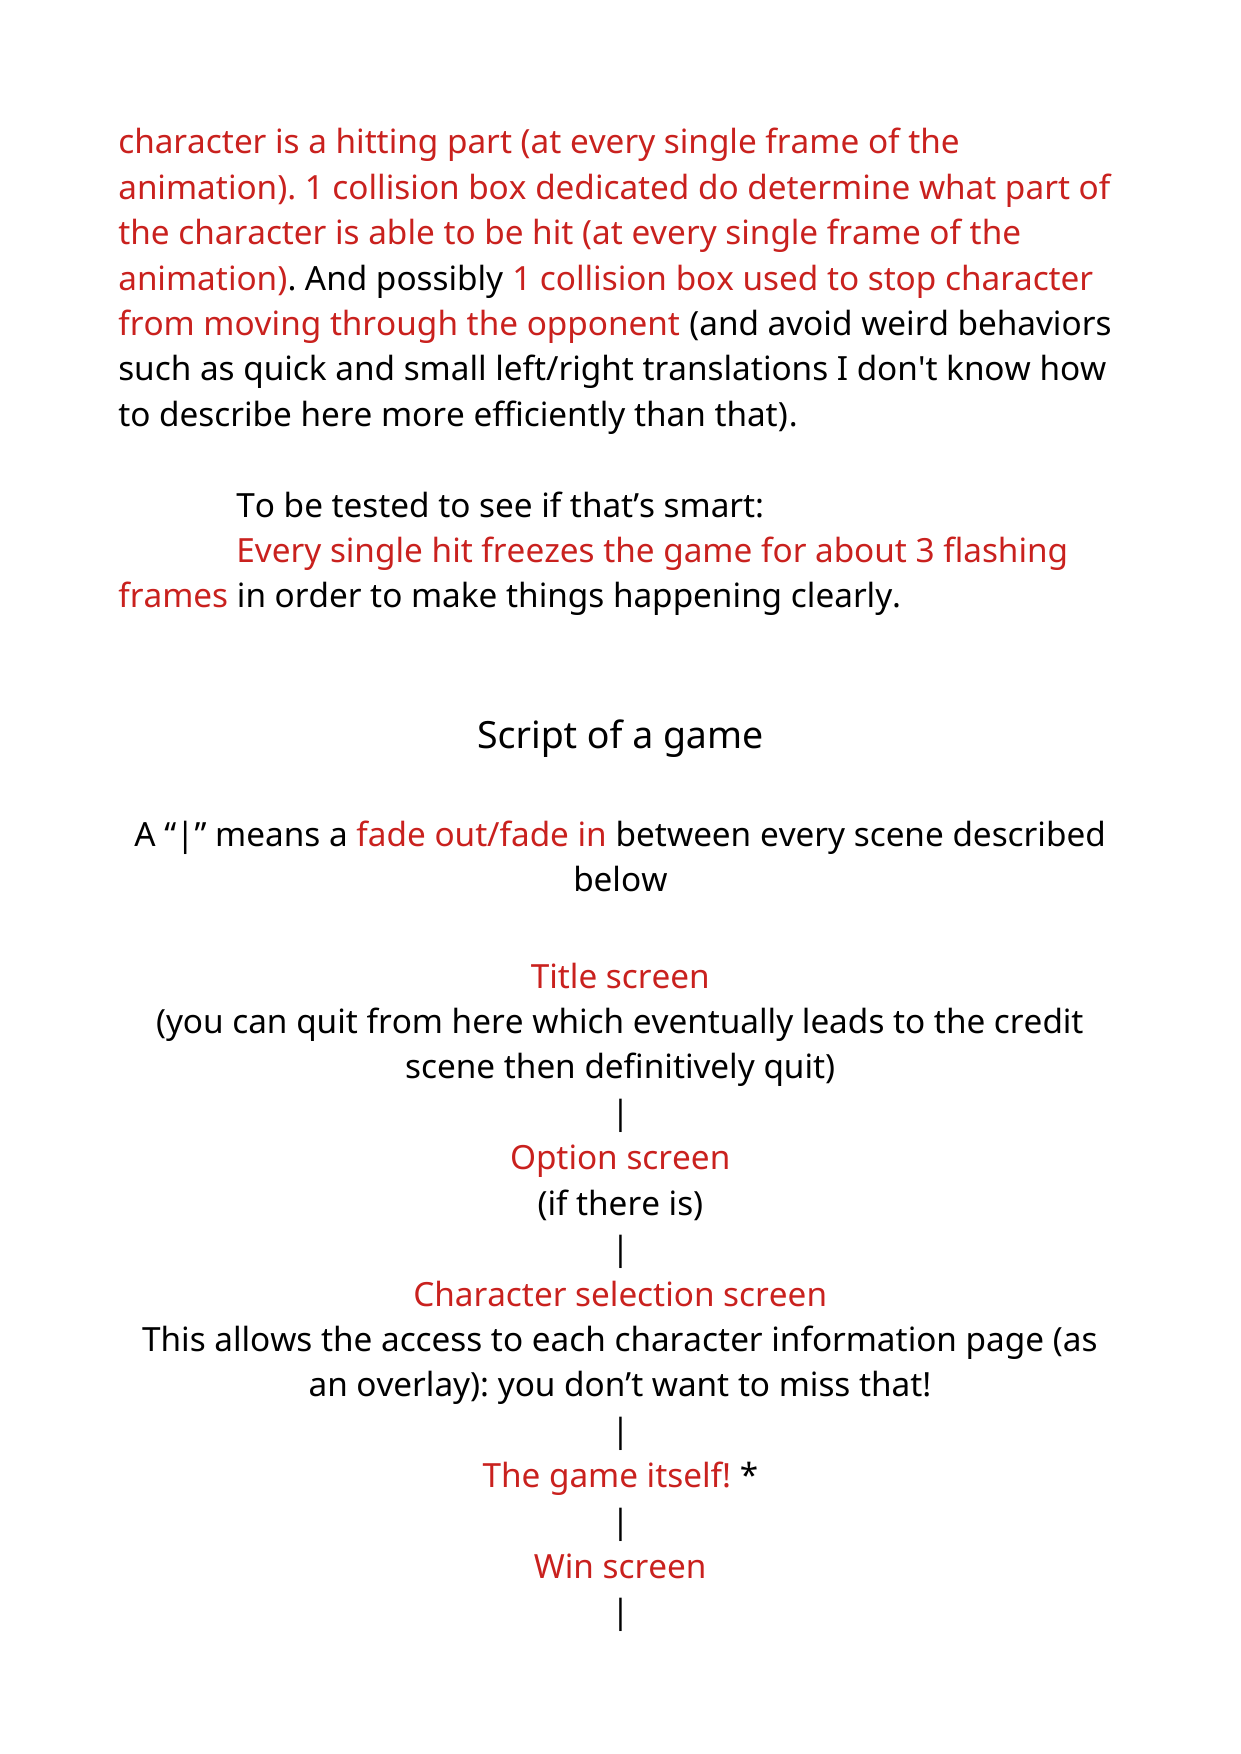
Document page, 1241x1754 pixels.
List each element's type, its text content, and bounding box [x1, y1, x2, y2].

text | [118, 1407, 1122, 1452]
text | [118, 1089, 1122, 1134]
text Win screen [118, 1543, 1122, 1588]
text Character selection screen [118, 1270, 1122, 1316]
text character is a hitting part (at every single frame of the animation). 1 collision box dedicated do determine what part of the character is able to be hit (at every single frame of the animation). And possibly 1 collision box used to stop character from moving through the opponent (and avoid weird behaviors such as quick and small left/right translations I don't know how to describe here more efficiently than that). [118, 118, 1122, 436]
text | [118, 1497, 1122, 1543]
text Option screen [118, 1134, 1122, 1179]
text | [118, 1225, 1122, 1270]
text | [118, 1588, 1122, 1634]
text (if there is) [118, 1179, 1122, 1225]
text This allows the access to each character information page (as an overlay): you don’t want to miss that! [118, 1316, 1122, 1407]
text The game itself! * [118, 1452, 1122, 1497]
text Every single hit freezes the game for about 3 flashing frames in order to make things happening clearly. [118, 527, 1122, 618]
text To be tested to see if that’s smart: [118, 481, 1122, 527]
text Script of a game [118, 708, 1122, 759]
text A “|” means a fade out/fade in between every scene described below [118, 811, 1122, 901]
text (you can quit from here which eventually leads to the credit scene then definitively quit) [118, 998, 1122, 1089]
text Title screen [118, 952, 1122, 998]
